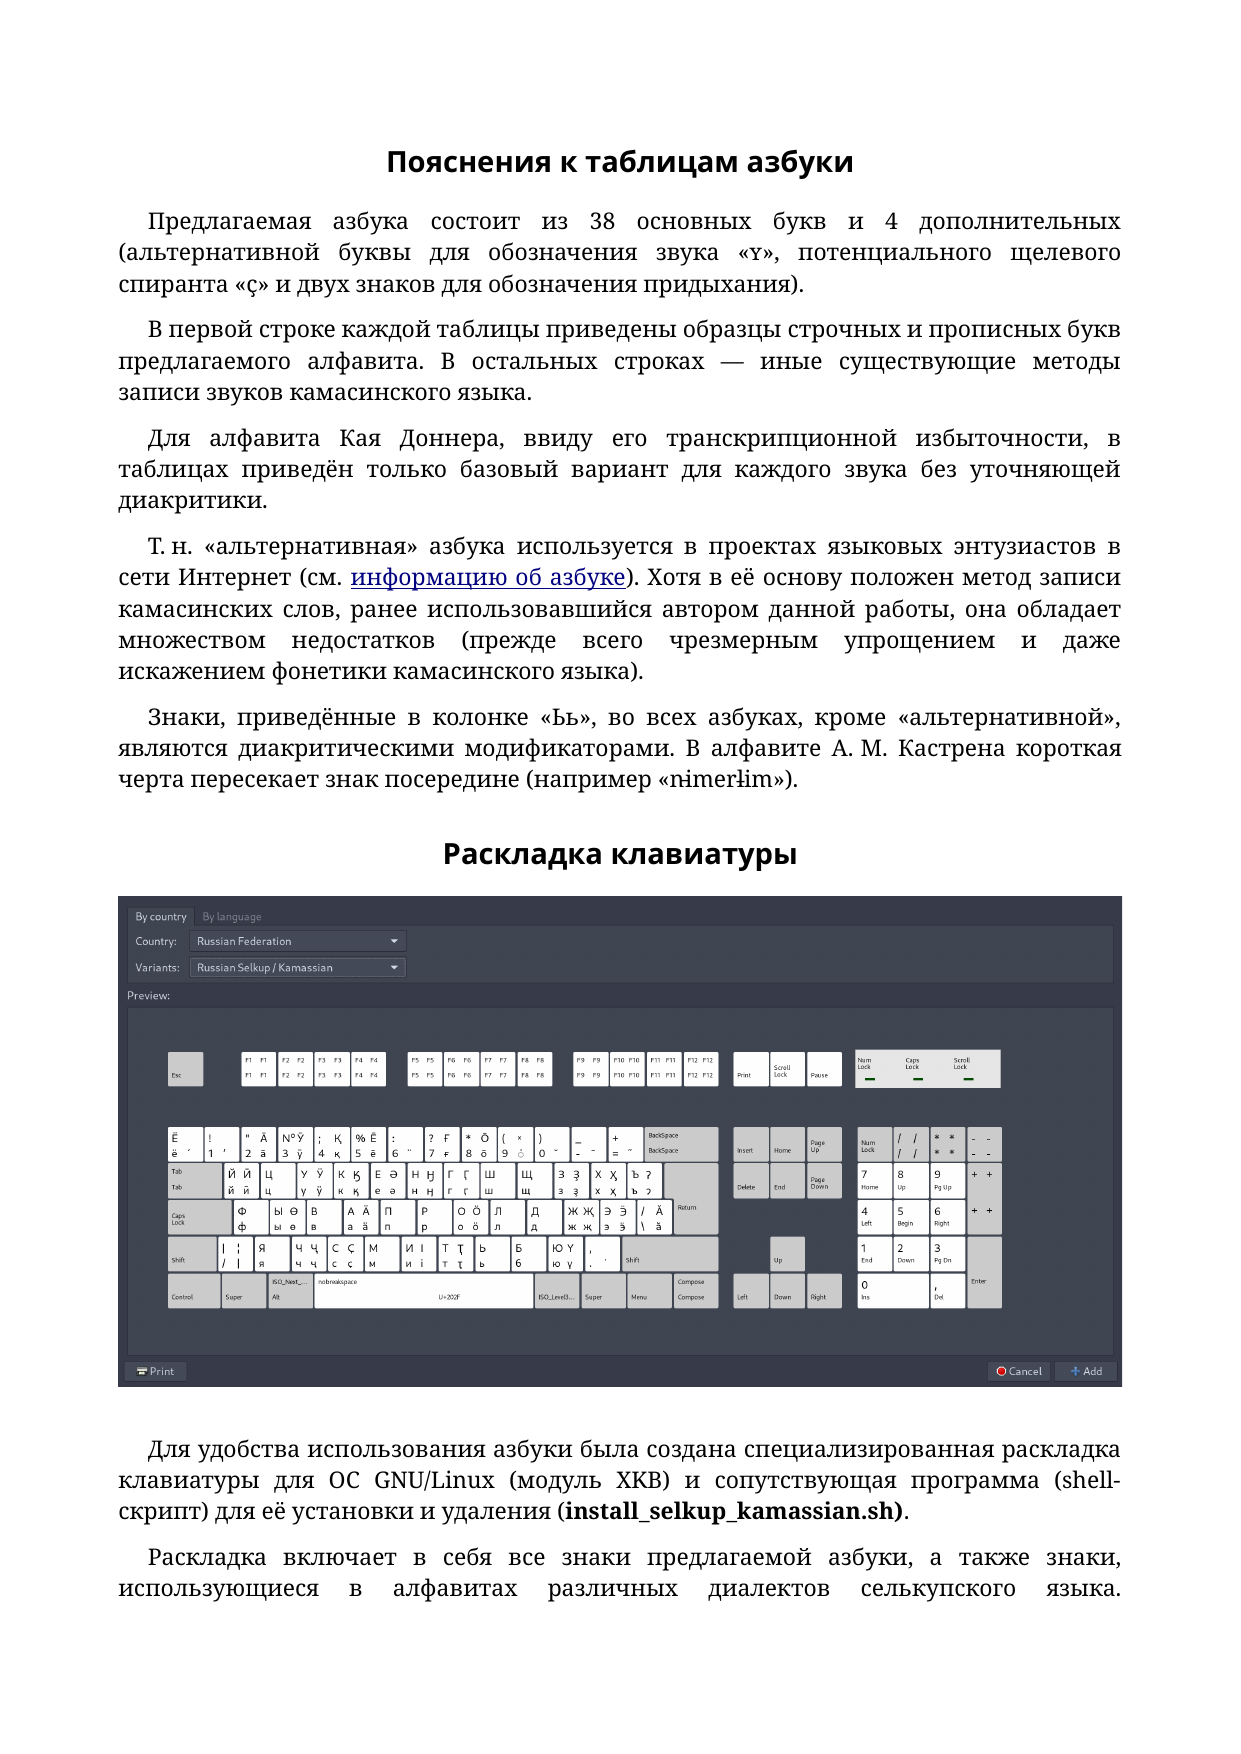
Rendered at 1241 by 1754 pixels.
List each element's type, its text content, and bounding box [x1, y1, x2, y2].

subtitle Раскладка клавиатуры [118, 833, 1122, 873]
text Для удобства использования азбуки была создана специализированная раскладка клавиатуры для ОС GNU/Linux (модуль XKB) и сопутствующая программа (shell-скрипт) для её установки и удаления (install_selkup_kamassian.sh). [118, 1433, 1122, 1526]
text В первой строке каждой таблицы приведены образцы строчных и прописных букв предлагаемого алфавита. В остальных строках — иные существующие методы записи звуков камасинского языка. [118, 313, 1122, 407]
text Для алфавита Кая Доннера, ввиду его транскрипционной избыточности, в таблицах приведён только базовый вариант для каждого звука без уточняющей диакритики. [118, 422, 1122, 516]
text Предлагаемая азбука состоит из 38 основных букв и 4 дополнительных (альтернативной буквы для обозначения звука «ʏ», потенциального щелевого спиранта «ҫ» и двух знаков для обозначения придыхания). [118, 205, 1122, 299]
text Знаки, приведённые в колонке «Ьь», во всех азбуках, кроме «альтернативной», являются диакритическими модификаторами. В алфавите А. М. Кастрена короткая черта пересекает знак посередине (например «n̵imerl̵im»). [118, 701, 1122, 795]
picture [118, 896, 1123, 1387]
text Т. н. «альтернативная» азбука используется в проектах языковых энтузиастов в сети Интернет (см. информацию об азбуке). Хотя в её основу положен метод записи камасинских слов, ранее использовавшийся автором данной работы, она обладает множеством недостатков (прежде всего чрезмерным упрощением и даже искажением фонетики камасинского языка). [118, 530, 1122, 686]
text Раскладка включает в себя все знаки предлагаемой азбуки, а также знаки, использующиеся в алфавитах различных диалектов селькупского языка. [118, 1541, 1122, 1603]
subtitle Пояснения к таблицам азбуки [118, 142, 1122, 181]
